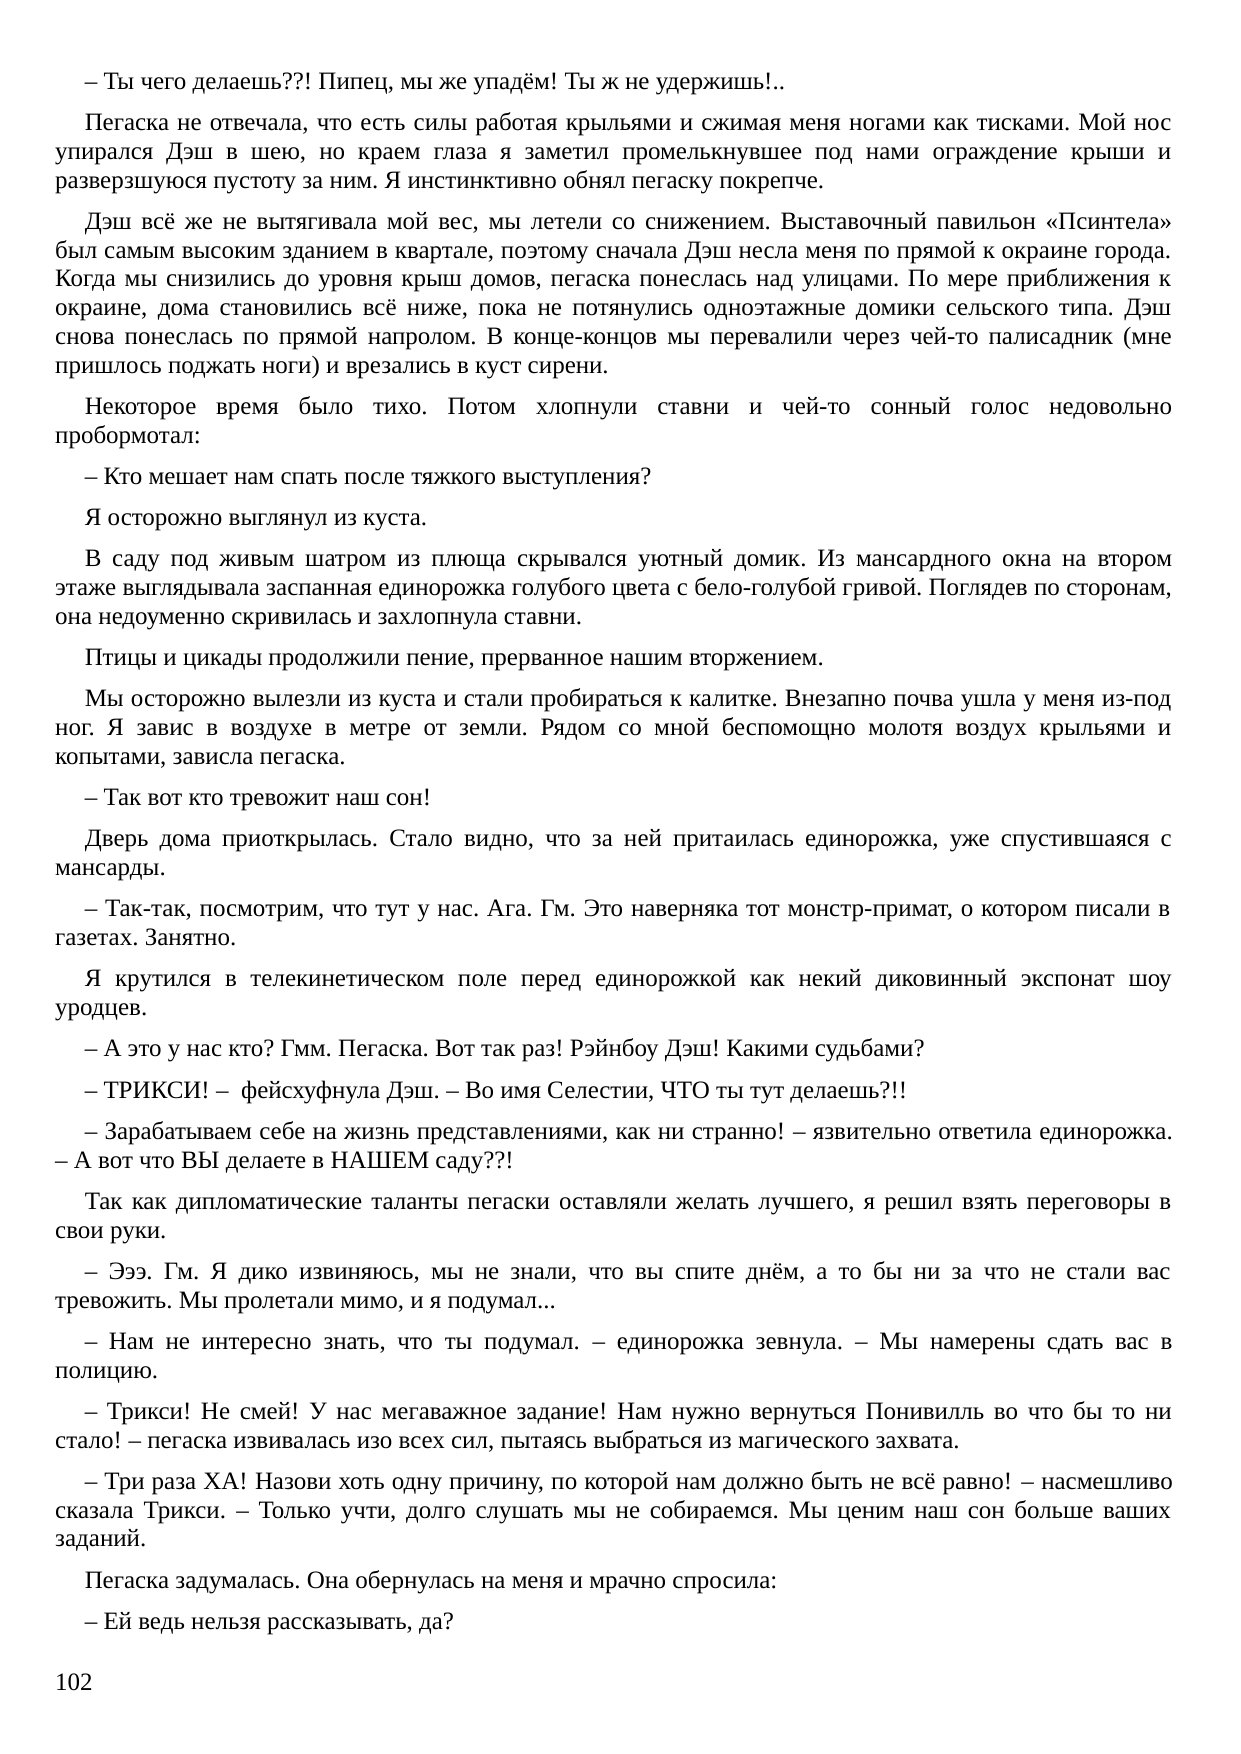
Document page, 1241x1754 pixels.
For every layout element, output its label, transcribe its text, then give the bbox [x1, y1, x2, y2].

text В саду под живым шатром из плюща скрывался уютный домик. Из мансардного окна на втором этаже выглядывала заспанная единорожка голубого цвета с бело-голубой гривой. Поглядев по сторонам, она недоуменно скривилась и захлопнула ставни. [55, 543, 1173, 630]
text Дэш всё же не вытягивала мой вес, мы летели со снижением. Выставочный павильон «Псинтела» был самым высоким зданием в квартале, поэтому сначала Дэш несла меня по прямой к окраине города. Когда мы снизились до уровня крыш домов, пегаска понеслась над улицами. По мере приближения к окраине, дома становились всё ниже, пока не потянулись одноэтажные домики сельского типа. Дэш снова понеслась по прямой напролом. В конце-концов мы перевалили через чей-то палисадник (мне пришлось поджать ноги) и врезались в куст сирени. [55, 206, 1173, 378]
text Дверь дома приоткрылась. Стало видно, что за ней притаилась единорожка, уже спустившаяся с мансарды. [55, 823, 1173, 881]
text Я крутился в телекинетическом поле перед единорожкой как некий диковинный экспонат шоу уродцев. [55, 963, 1173, 1021]
text – А это у нас кто? Гмм. Пегаска. Вот так раз! Рэйнбоу Дэш! Какими судьбами? [55, 1033, 1173, 1062]
text – Зарабатываем себе на жизнь представлениями, как ни странно! – язвительно ответила единорожка. – А вот что ВЫ делаете в НАШЕМ саду??! [55, 1116, 1173, 1173]
text – Три раза ХА! Назови хоть одну причину, по которой нам должно быть не всё равно! – насмешливо сказала Трикси. – Только учти, долго слушать мы не собираемся. Мы ценим наш сон больше ваших заданий. [55, 1466, 1173, 1552]
text – ТРИКСИ! – фейсхуфнула Дэш. – Во имя Селестии, ЧТО ты тут делаешь?!! [55, 1075, 1173, 1103]
text Пегаска не отвечала, что есть силы работая крыльями и сжимая меня ногами как тисками. Мой нос упирался Дэш в шею, но краем глаза я заметил промелькнувшее под нами ограждение крыши и разверзшуюся пустоту за ним. Я инстинктивно обнял пегаску покрепче. [55, 107, 1173, 193]
text – Ей ведь нельзя рассказывать, да? [55, 1606, 1173, 1635]
text Мы осторожно вылезли из куста и стали пробираться к калитке. Внезапно почва ушла у меня из-под ног. Я завис в воздухе в метре от земли. Рядом со мной беспомощно молотя воздух крыльями и копытами, зависла пегаска. [55, 683, 1173, 770]
text Я осторожно выглянул из куста. [55, 502, 1173, 531]
text – Эээ. Гм. Я дико извиняюсь, мы не знали, что вы спите днём, а то бы ни за что не стали вас тревожить. Мы пролетали мимо, и я подумал... [55, 1256, 1173, 1313]
text – Ты чего делаешь??! Пипец, мы же упадём! Ты ж не удержишь!.. [55, 66, 1173, 95]
text – Так-так, посмотрим, что тут у нас. Ага. Гм. Это наверняка тот монстр-примат, о котором писали в газетах. Занятно. [55, 893, 1173, 951]
text – Трикси! Не смей! У нас мегаважное задание! Нам нужно вернуться Понивилль во что бы то ни стало! – пегаска извивалась изо всех сил, пытаясь выбраться из магического захвата. [55, 1396, 1173, 1453]
text – Нам не интересно знать, что ты подумал. – единорожка зевнула. – Мы намерены сдать вас в полицию. [55, 1326, 1173, 1383]
text Птицы и цикады продолжили пение, прерванное нашим вторжением. [55, 642, 1173, 671]
text – Кто мешает нам спать после тяжкого выступления? [55, 461, 1173, 490]
text Пегаска задумалась. Она обернулась на меня и мрачно спросила: [55, 1565, 1173, 1593]
text – Так вот кто тревожит наш сон! [55, 782, 1173, 811]
text Так как дипломатические таланты пегаски оставляли желать лучшего, я решил взять переговоры в свои руки. [55, 1186, 1173, 1243]
text Некоторое время было тихо. Потом хлопнули ставни и чей-то сонный голос недовольно пробормотал: [55, 391, 1173, 448]
